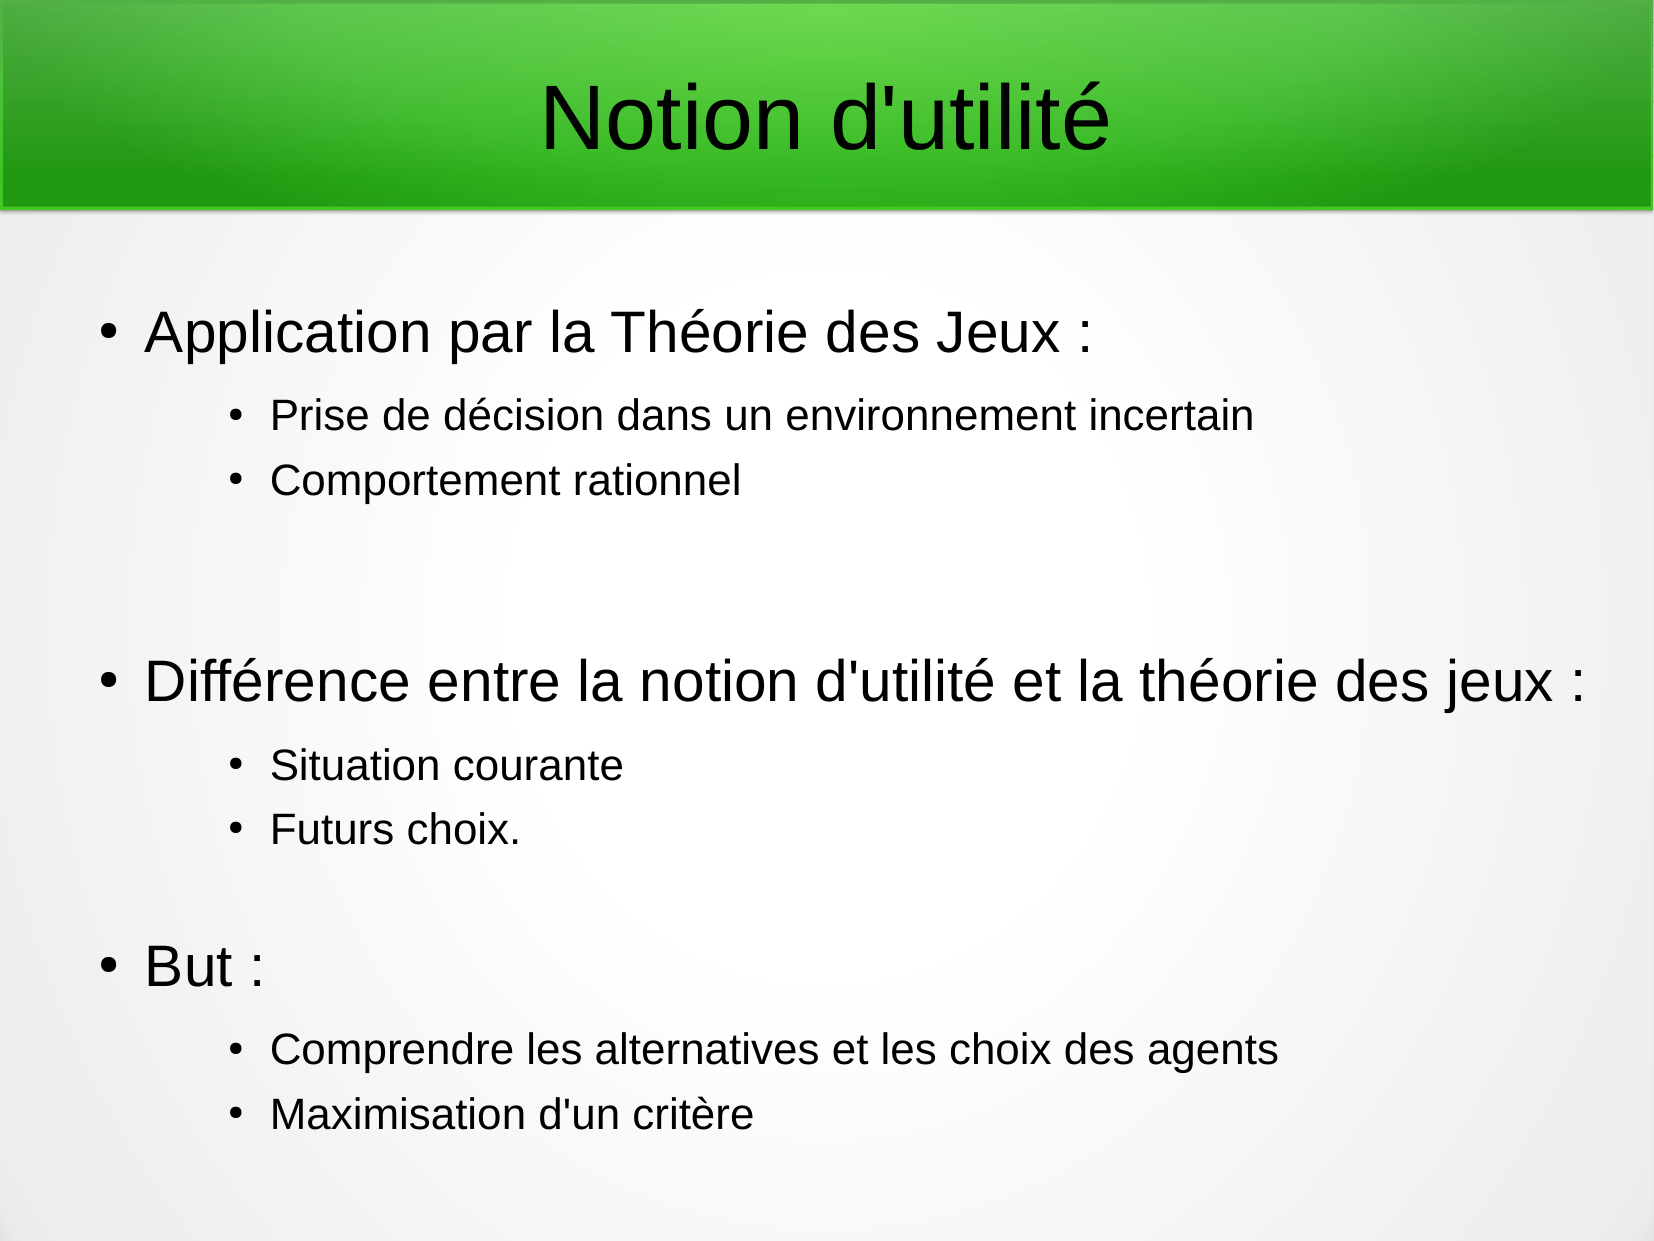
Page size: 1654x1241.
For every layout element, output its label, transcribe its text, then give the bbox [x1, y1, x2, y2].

list Application par la Théorie des Jeux : Prise de décision dans un environnement incertain Comportement rationnel Différence entre la notion d'utilité et la théorie des jeux : Situation courante Futurs choix. But : Comprendre les alternatives et les choix des agents Maximisation d'un critère [82, 299, 1595, 1182]
title Notion d'utilité [82, 47, 1571, 189]
